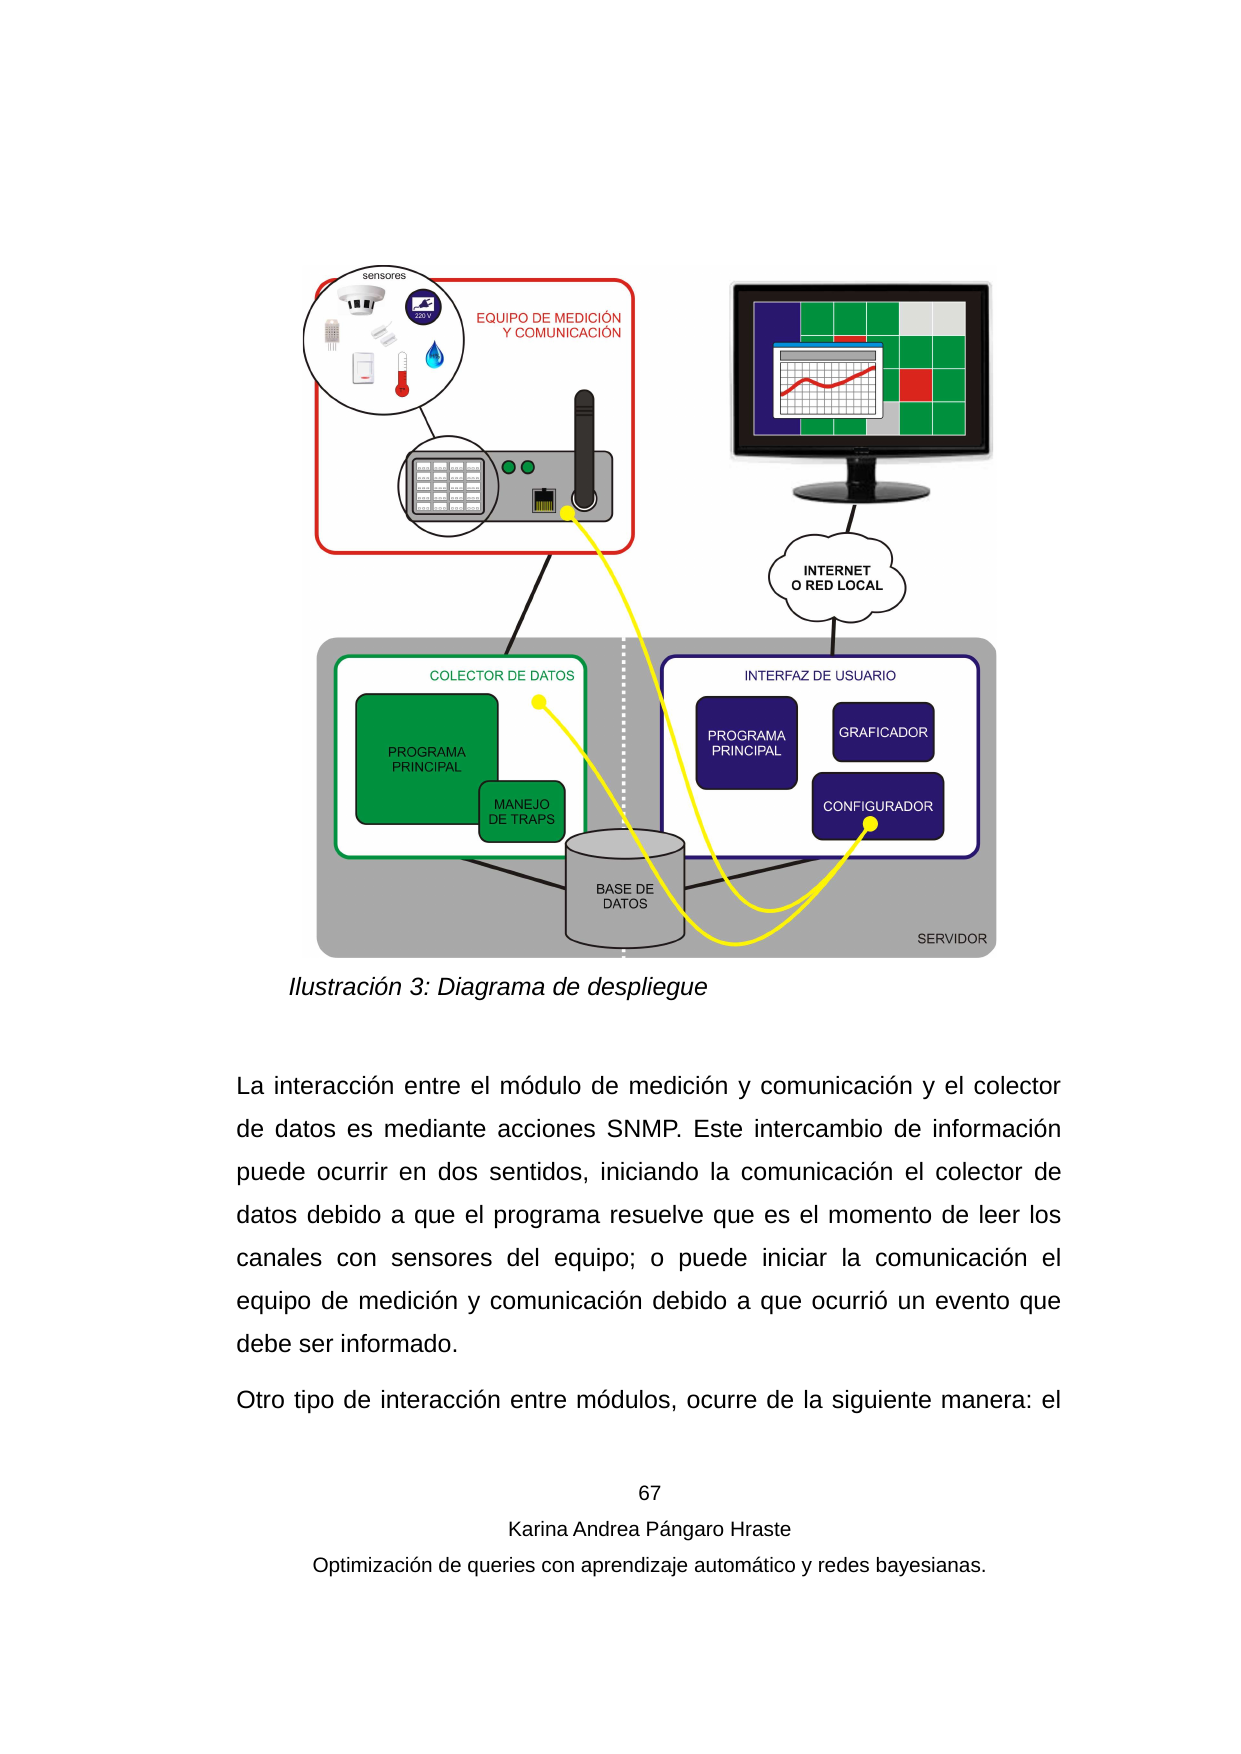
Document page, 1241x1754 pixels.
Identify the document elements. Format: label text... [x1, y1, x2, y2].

text La interacción entre el módulo de medición y comunicación y el colector de datos es mediante acciones SNMP. Este intercambio de información puede ocurrir en dos sentidos, iniciando la comunicación el colector de datos debido a que el programa resuelve que es el momento de leer los canales con sensores del equipo; o puede iniciar la comunicación el equipo de medición y comunicación debido a que ocurrió un evento que debe ser informado. [236, 1071, 1063, 1358]
text Otro tipo de interacción entre módulos, ocurre de la siguiente manera: el [236, 1385, 1063, 1414]
text Ilustración 3: Diagrama de despliegue [288, 958, 1011, 1001]
picture [302, 265, 997, 958]
